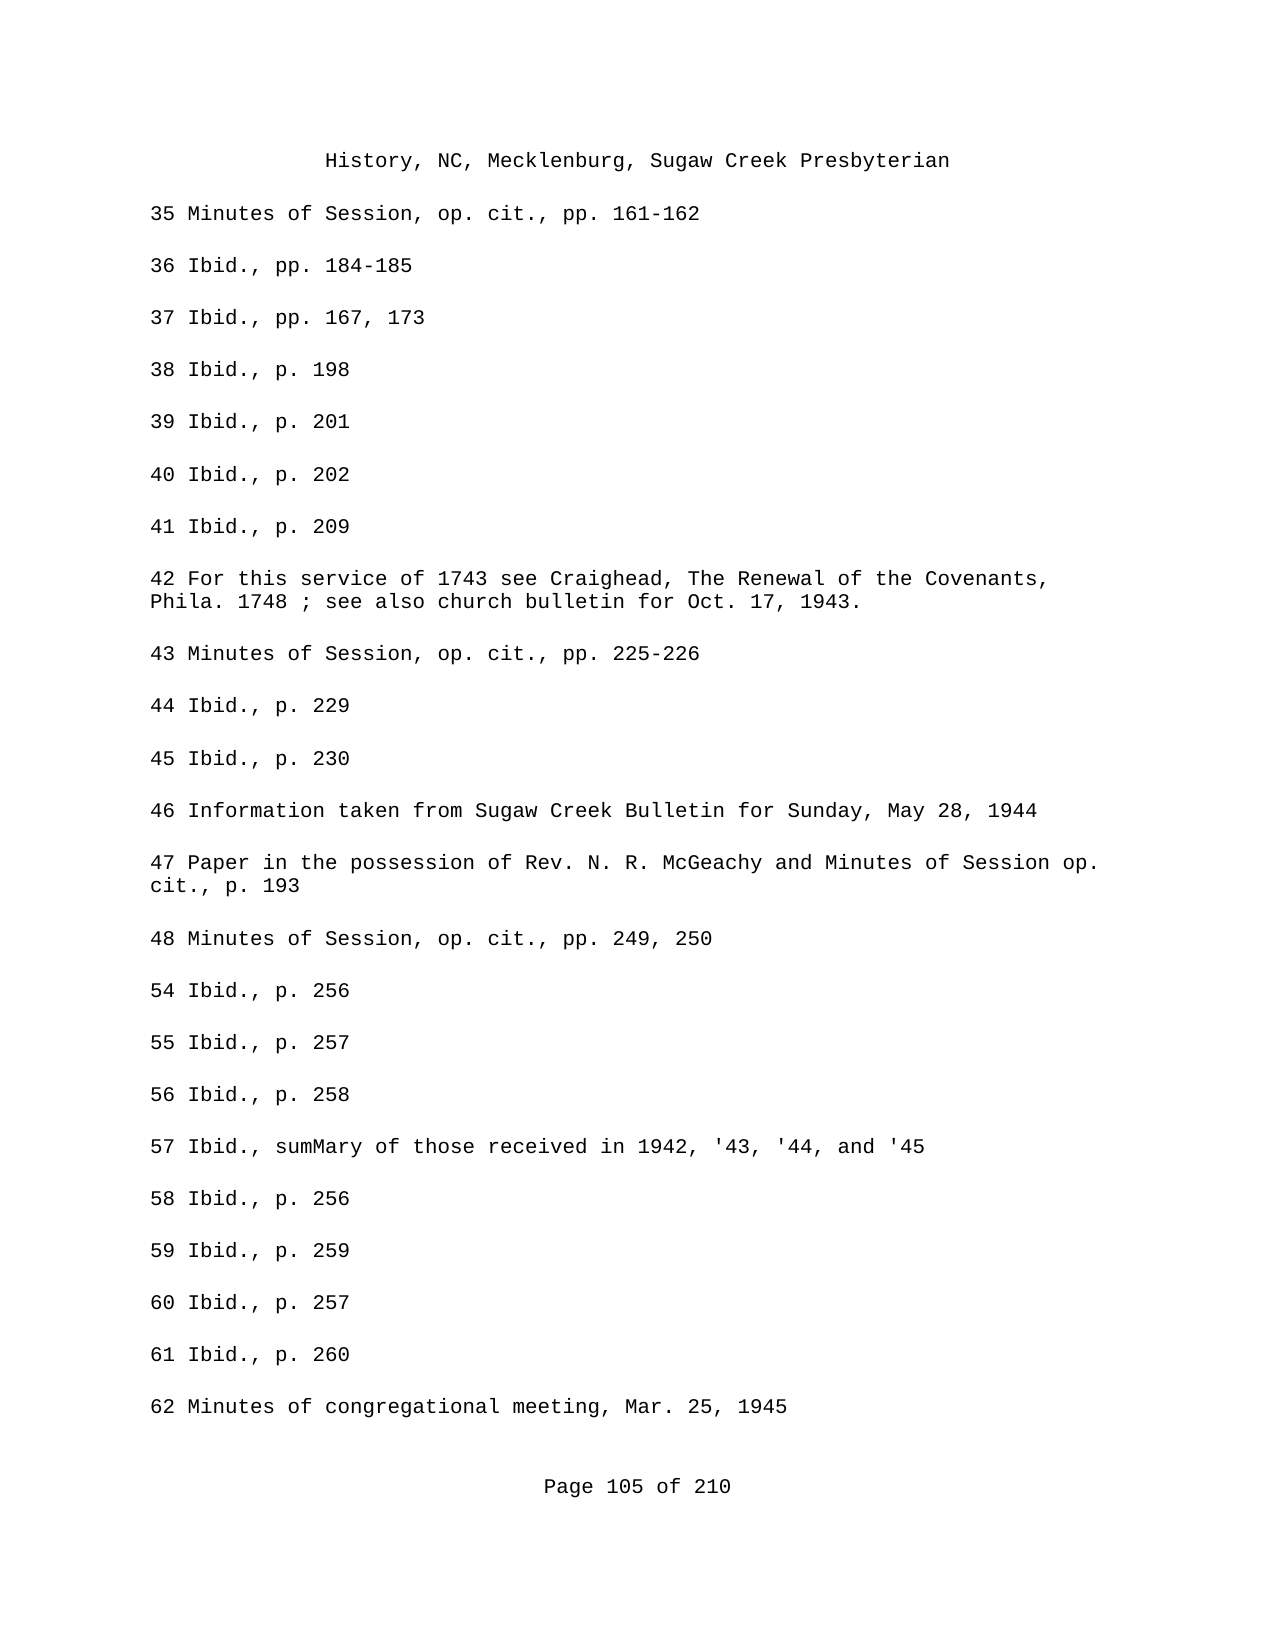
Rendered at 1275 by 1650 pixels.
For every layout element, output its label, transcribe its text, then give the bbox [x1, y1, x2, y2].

text 39 Ibid., p. 201 [150, 411, 1125, 435]
text 35 Minutes of Session, op. cit., pp. 161-162 [150, 203, 1125, 227]
text 56 Ibid., p. 258 [150, 1084, 1125, 1107]
text 58 Ibid., p. 256 [150, 1188, 1125, 1212]
text 46 Information taken from Sugaw Creek Bulletin for Sunday, May 28, 1944 [150, 800, 1125, 823]
text 59 Ibid., p. 259 [150, 1240, 1125, 1264]
text 57 Ibid., sumMary of those received in 1942, '43, '44, and '45 [150, 1136, 1125, 1159]
text 44 Ibid., p. 229 [150, 696, 1125, 719]
text 42 For this service of 1743 see Craighead, The Renewal of the Covenants, Phila. 1748 ; see also church bulletin for Oct. 17, 1943. [150, 568, 1125, 615]
text 41 Ibid., p. 209 [150, 516, 1125, 539]
text 43 Minutes of Session, op. cit., pp. 225-226 [150, 643, 1125, 667]
text 60 Ibid., p. 257 [150, 1292, 1125, 1316]
text 54 Ibid., p. 256 [150, 979, 1125, 1003]
text 45 Ibid., p. 230 [150, 748, 1125, 771]
text 55 Ibid., p. 257 [150, 1032, 1125, 1055]
text 62 Minutes of congregational meeting, Mar. 25, 1945 [150, 1396, 1125, 1420]
text 47 Paper in the possession of Rev. N. R. McGeachy and Minutes of Session op. cit., p. 193 [150, 852, 1125, 899]
text 48 Minutes of Session, op. cit., pp. 249, 250 [150, 927, 1125, 951]
text 37 Ibid., pp. 167, 173 [150, 307, 1125, 331]
text 36 Ibid., pp. 184-185 [150, 255, 1125, 279]
text 38 Ibid., p. 198 [150, 359, 1125, 383]
text 40 Ibid., p. 202 [150, 463, 1125, 487]
text 61 Ibid., p. 260 [150, 1344, 1125, 1368]
